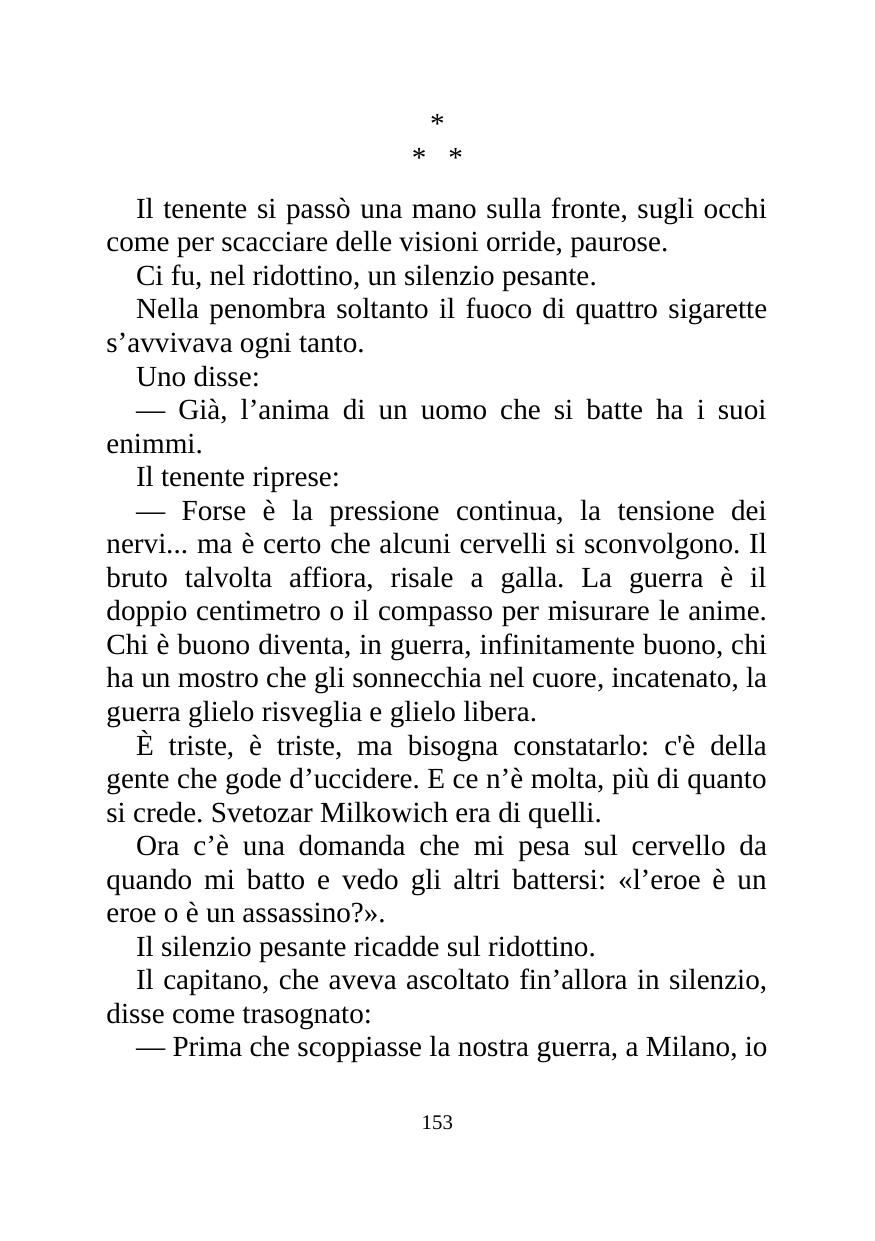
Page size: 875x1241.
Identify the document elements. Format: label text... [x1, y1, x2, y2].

text È triste, è triste, ma bisogna constatarlo: c'è della gente che gode d’uccidere. E ce n’è molta, più di quanto si crede. Svetozar Milkowich era di quelli. [106, 728, 768, 828]
text — Già, l’anima di un uomo che si batte ha i suoi enimmi. [106, 392, 768, 459]
text — Prima che scoppiasse la nostra guerra, a Milano, io [106, 1029, 768, 1063]
text Il capitano, che aveva ascoltato fin’allora in silenzio, disse come trasognato: [106, 962, 768, 1029]
text — Forse è la pressione continua, la tensione dei nervi... ma è certo che alcuni cervelli si sconvolgono. Il bruto talvolta affiora, risale a galla. La guerra è il doppio centimetro o il compasso per misurare le anime. Chi è buono diventa, in guerra, infinitamente buono, chi ha un mostro che gli sonnecchia nel cuore, incatenato, la guerra glielo risveglia e glielo libera. [106, 493, 768, 728]
text Il tenente riprese: [106, 459, 768, 493]
text Il tenente si passò una mano sulla fronte, sugli occhi come per scacciare delle visioni orride, paurose. [106, 191, 768, 258]
text Ora c’è una domanda che mi pesa sul cervello da quando mi batto e vedo gli altri battersi: «l’eroe è un eroe o è un assassino?». [106, 828, 768, 929]
text Ci fu, nel ridottino, un silenzio pesante. [106, 258, 768, 292]
text Nella penombra soltanto il fuoco di quattro sigarette s’avvivava ogni tanto. [106, 292, 768, 359]
text * * * [106, 106, 768, 173]
text Uno disse: [106, 359, 768, 392]
text Il silenzio pesante ricadde sul ridottino. [106, 929, 768, 962]
